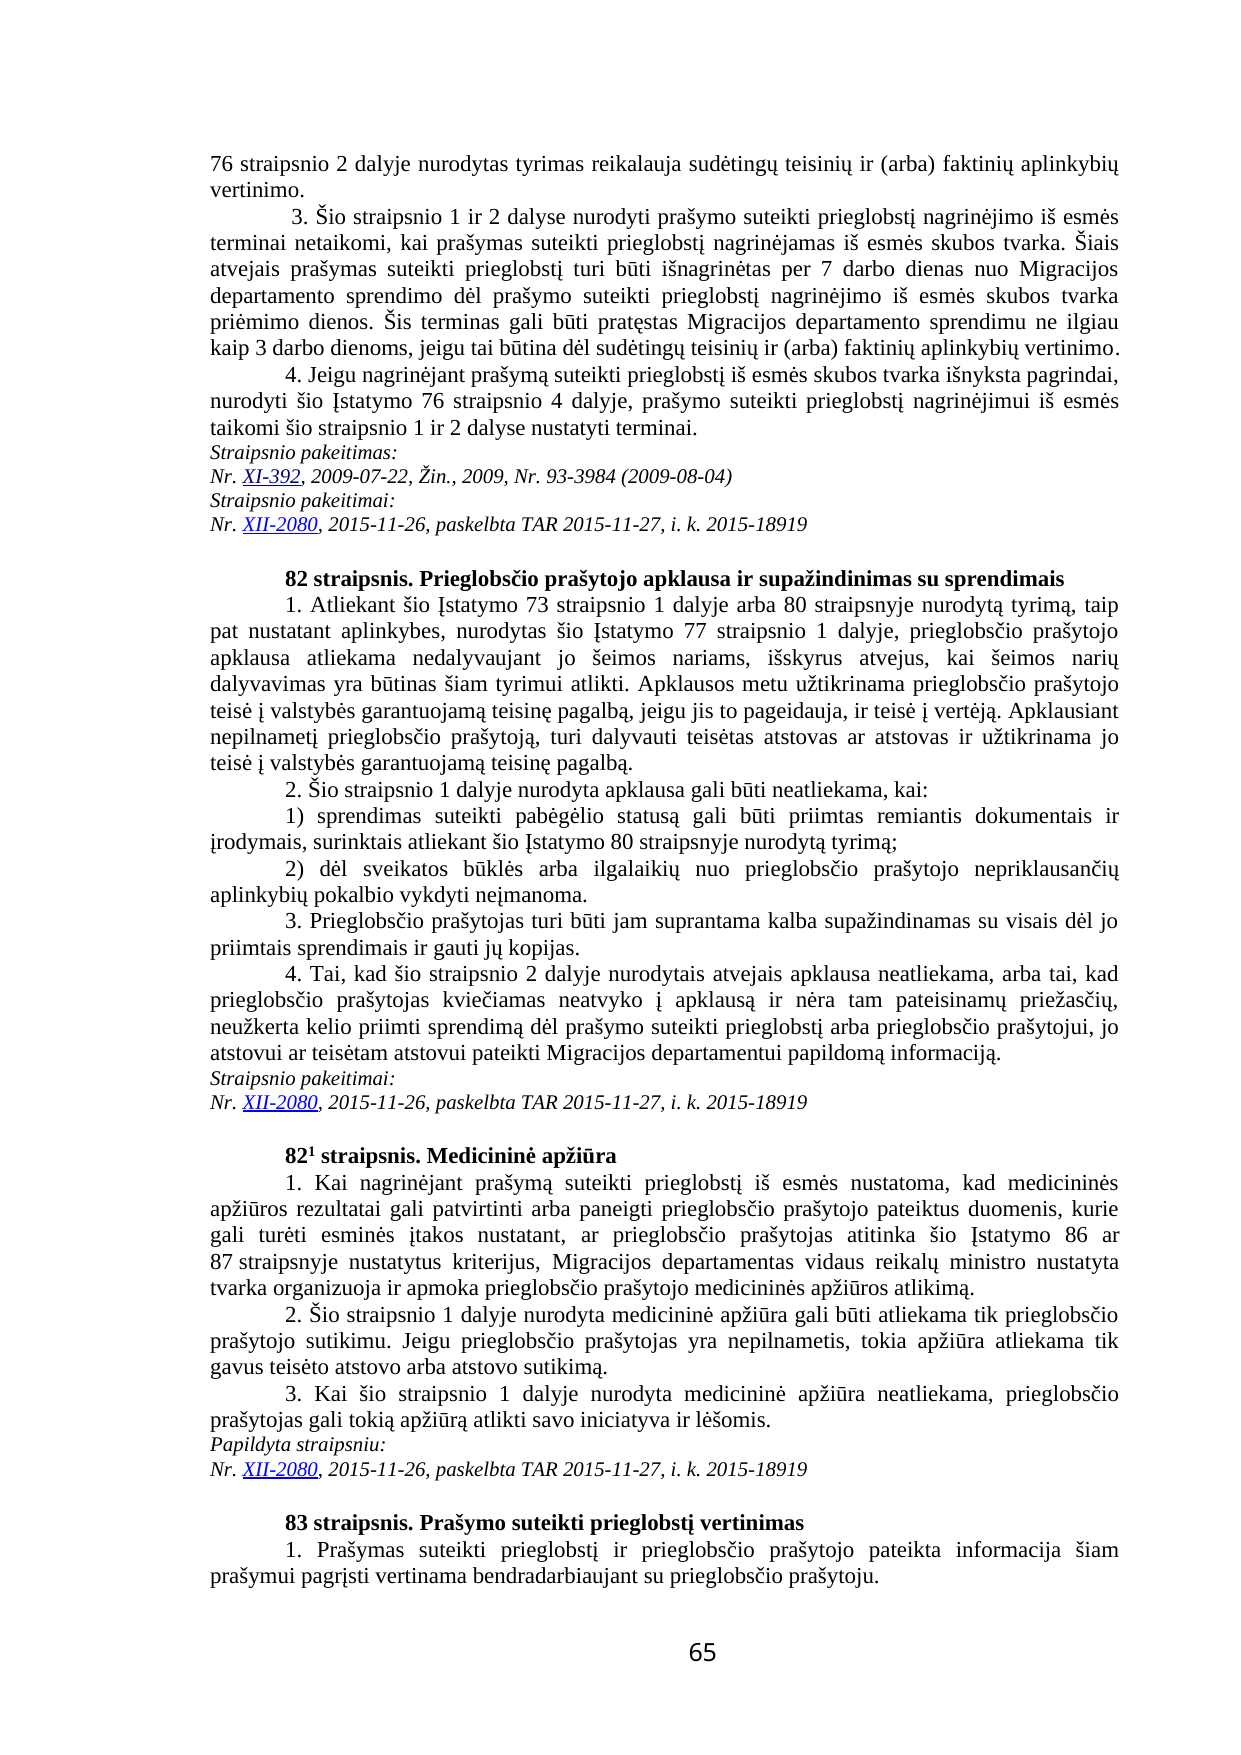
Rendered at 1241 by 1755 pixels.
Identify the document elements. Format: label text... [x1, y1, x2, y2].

text 4. Tai, kad šio straipsnio 2 dalyje nurodytais atvejais apklausa neatliekama, arba tai, kad prieglobsčio prašytojas kviečiamas neatvyko į apklausą ir nėra tam pateisinamų priežasčių, neužkerta kelio priimti sprendimą dėl prašymo suteikti prieglobstį arba prieglobsčio prašytojui, jo atstovui ar teisėtam atstovui pateikti Migracijos departamentui papildomą informaciją. [210, 960, 1120, 1066]
text Nr. XI-392, 2009-07-22, Žin., 2009, Nr. 93-3984 (2009-08-04) [210, 464, 1120, 488]
text 1. Kai nagrinėjant prašymą suteikti prieglobstį iš esmės nustatoma, kad medicininės apžiūros rezultatai gali patvirtinti arba paneigti prieglobsčio prašytojo pateiktus duomenis, kurie gali turėti esminės įtakos nustatant, ar prieglobsčio prašytojas atitinka šio Įstatymo 86 ar 87 straipsnyje nustatytus kriterijus, Migracijos departamentas vidaus reikalų ministro nustatyta tvarka organizuoja ir apmoka prieglobsčio prašytojo medicininės apžiūros atlikimą. [210, 1169, 1120, 1301]
text 82 straipsnis. Prieglobsčio prašytojo apklausa ir supažindinimas su sprendimais [210, 565, 1120, 591]
text Nr. XII-2080, 2015-11-26, paskelbta TAR 2015-11-27, i. k. 2015-18919 [210, 1090, 1120, 1114]
text 2. Šio straipsnio 1 dalyje nurodyta apklausa gali būti neatliekama, kai: [210, 776, 1120, 802]
text 4. Jeigu nagrinėjant prašymą suteikti prieglobstį iš esmės skubos tvarka išnyksta pagrindai, nurodyti šio Įstatymo 76 straipsnio 4 dalyje, prašymo suteikti prieglobstį nagrinėjimui iš esmės taikomi šio straipsnio 1 ir 2 dalyse nustatyti terminai. [210, 361, 1120, 440]
text 1) sprendimas suteikti pabėgėlio statusą gali būti priimtas remiantis dokumentais ir įrodymais, surinktais atliekant šio Įstatymo 80 straipsnyje nurodytą tyrimą; [210, 802, 1120, 855]
text Papildyta straipsniu: [210, 1432, 1120, 1456]
text 821 straipsnis. Medicininė apžiūra [210, 1142, 1120, 1169]
text 1. Prašymas suteikti prieglobstį ir prieglobsčio prašytojo pateikta informacija šiam prašymui pagrįsti vertinama bendradarbiaujant su prieglobsčio prašytoju. [210, 1536, 1120, 1588]
text Straipsnio pakeitimas: [210, 440, 1120, 464]
text 2. Šio straipsnio 1 dalyje nurodyta medicininė apžiūra gali būti atliekama tik prieglobsčio prašytojo sutikimu. Jeigu prieglobsčio prašytojas yra nepilnametis, tokia apžiūra atliekama tik gavus teisėto atstovo arba atstovo sutikimą. [210, 1301, 1120, 1380]
text 1. Atliekant šio Įstatymo 73 straipsnio 1 dalyje arba 80 straipsnyje nurodytą tyrimą, taip pat nustatant aplinkybes, nurodytas šio Įstatymo 77 straipsnio 1 dalyje, prieglobsčio prašytojo apklausa atliekama nedalyvaujant jo šeimos nariams, išskyrus atvejus, kai šeimos narių dalyvavimas yra būtinas šiam tyrimui atlikti. Apklausos metu užtikrinama prieglobsčio prašytojo teisė į valstybės garantuojamą teisinę pagalbą, jeigu jis to pageidauja, ir teisė į vertėją. Apklausiant nepilnametį prieglobsčio prašytoją, turi dalyvauti teisėtas atstovas ar atstovas ir užtikrinama jo teisė į valstybės garantuojamą teisinę pagalbą. [210, 591, 1120, 776]
text 76 straipsnio 2 dalyje nurodytas tyrimas reikalauja sudėtingų teisinių ir (arba) faktinių aplinkybių vertinimo. [210, 150, 1120, 203]
text Straipsnio pakeitimai: [210, 1066, 1120, 1090]
text 83 straipsnis. Prašymo suteikti prieglobstį vertinimas [210, 1509, 1120, 1536]
text Nr. XII-2080, 2015-11-26, paskelbta TAR 2015-11-27, i. k. 2015-18919 [210, 512, 1120, 536]
text Straipsnio pakeitimai: [210, 488, 1120, 512]
text 2) dėl sveikatos būklės arba ilgalaikių nuo prieglobsčio prašytojo nepriklausančių aplinkybių pokalbio vykdyti neįmanoma. [210, 855, 1120, 907]
text 3. Šio straipsnio 1 ir 2 dalyse nurodyti prašymo suteikti prieglobstį nagrinėjimo iš esmės terminai netaikomi, kai prašymas suteikti prieglobstį nagrinėjamas iš esmės skubos tvarka. Šiais atvejais prašymas suteikti prieglobstį turi būti išnagrinėtas per 7 darbo dienas nuo Migracijos departamento sprendimo dėl prašymo suteikti prieglobstį nagrinėjimo iš esmės skubos tvarka priėmimo dienos. Šis terminas gali būti pratęstas Migracijos departamento sprendimu ne ilgiau kaip 3 darbo dienoms, jeigu tai būtina dėl sudėtingų teisinių ir (arba) faktinių aplinkybių vertinimo. [210, 203, 1120, 361]
text Nr. XII-2080, 2015-11-26, paskelbta TAR 2015-11-27, i. k. 2015-18919 [210, 1456, 1120, 1481]
text 3. Prieglobsčio prašytojas turi būti jam suprantama kalba supažindinamas su visais dėl jo priimtais sprendimais ir gauti jų kopijas. [210, 907, 1120, 960]
text 3. Kai šio straipsnio 1 dalyje nurodyta medicininė apžiūra neatliekama, prieglobsčio prašytojas gali tokią apžiūrą atlikti savo iniciatyva ir lėšomis. [210, 1380, 1120, 1432]
